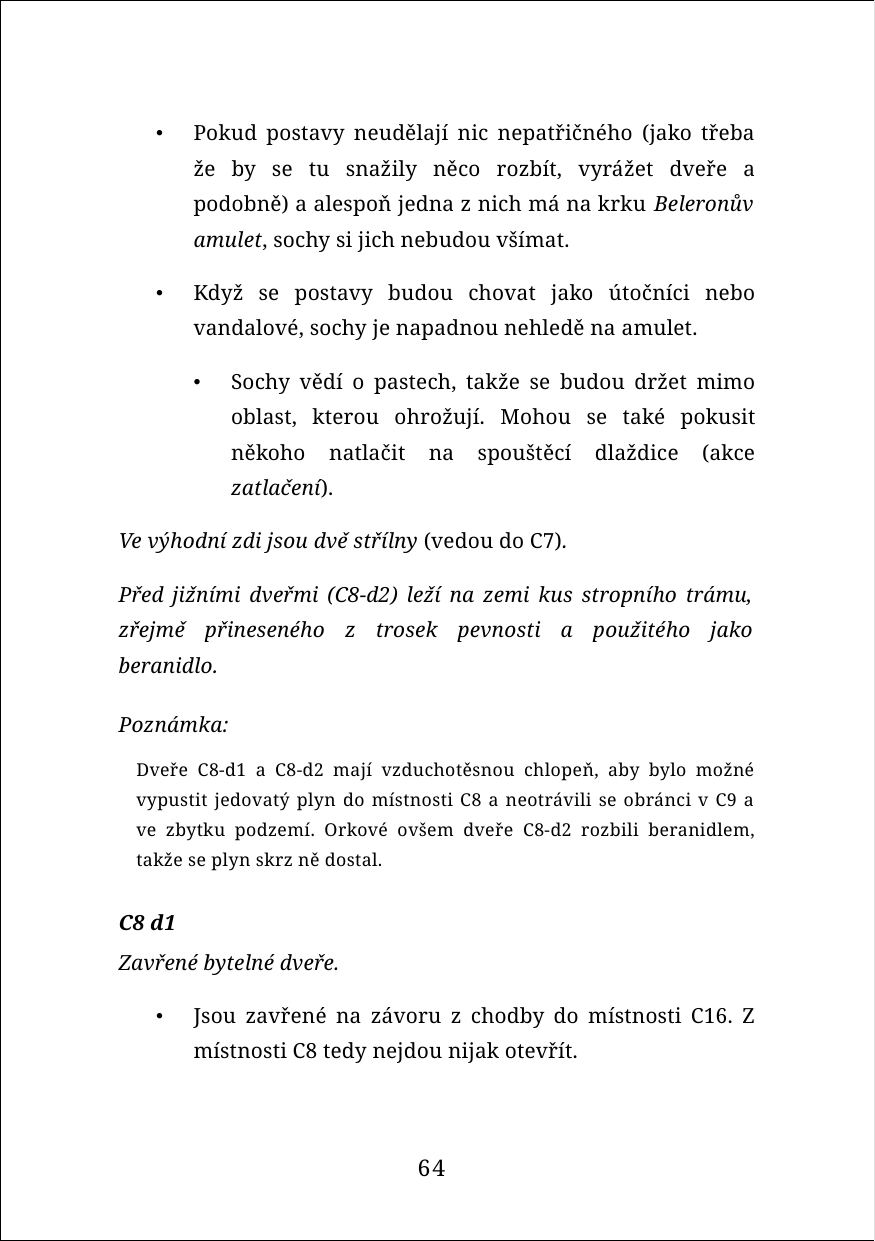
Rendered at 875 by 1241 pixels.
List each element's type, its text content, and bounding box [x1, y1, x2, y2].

text Ve výhodní zdi jsou dvě střílny (vedou do C7). [118, 527, 756, 555]
list Pokud postavy neudělají nic nepatřičného (jako třeba že by se tu snažily něco rozbít, vyrážet dveře a podobně) a alespoň jedna z nich má na krku Beleronův amulet, sochy si jich nebudou všímat. [156, 118, 756, 253]
subtitle C8 d1 [118, 908, 756, 936]
text Zavřené bytelné dveře. [118, 948, 756, 976]
text Dveře C8-d1 a C8-d2 mají vzduchotěsnou chlopeň, aby bylo možné vypustit jedovatý plyn do místnosti C8 a neotrávili se obránci v C9 a ve zbytku podzemí. Orkové ovšem dveře C8-d2 rozbili beranidlem, takže se plyn skrz ně dostal. [136, 757, 756, 872]
list Sochy vědí o pastech, takže se budou držet mimo oblast, kterou ohrožují. Mohou se také pokusit někoho natlačit na spouštěcí dlaždice (akce zatlačení). [193, 367, 756, 502]
text Poznámka: [118, 710, 756, 738]
list Jsou zavřené na závoru z chodby do místnosti C16. Z místnosti C8 tedy nejdou nijak otevřít. [156, 1001, 756, 1065]
text Před jižními dveřmi (C8-d2) leží na zemi kus stropního trámu, zřejmě přineseného z trosek pevnosti a použitého jako beranidlo. [118, 580, 756, 679]
list Když se postavy budou chovat jako útočníci nebo vandalové, sochy je napadnou nehledě na amulet. [156, 278, 756, 342]
